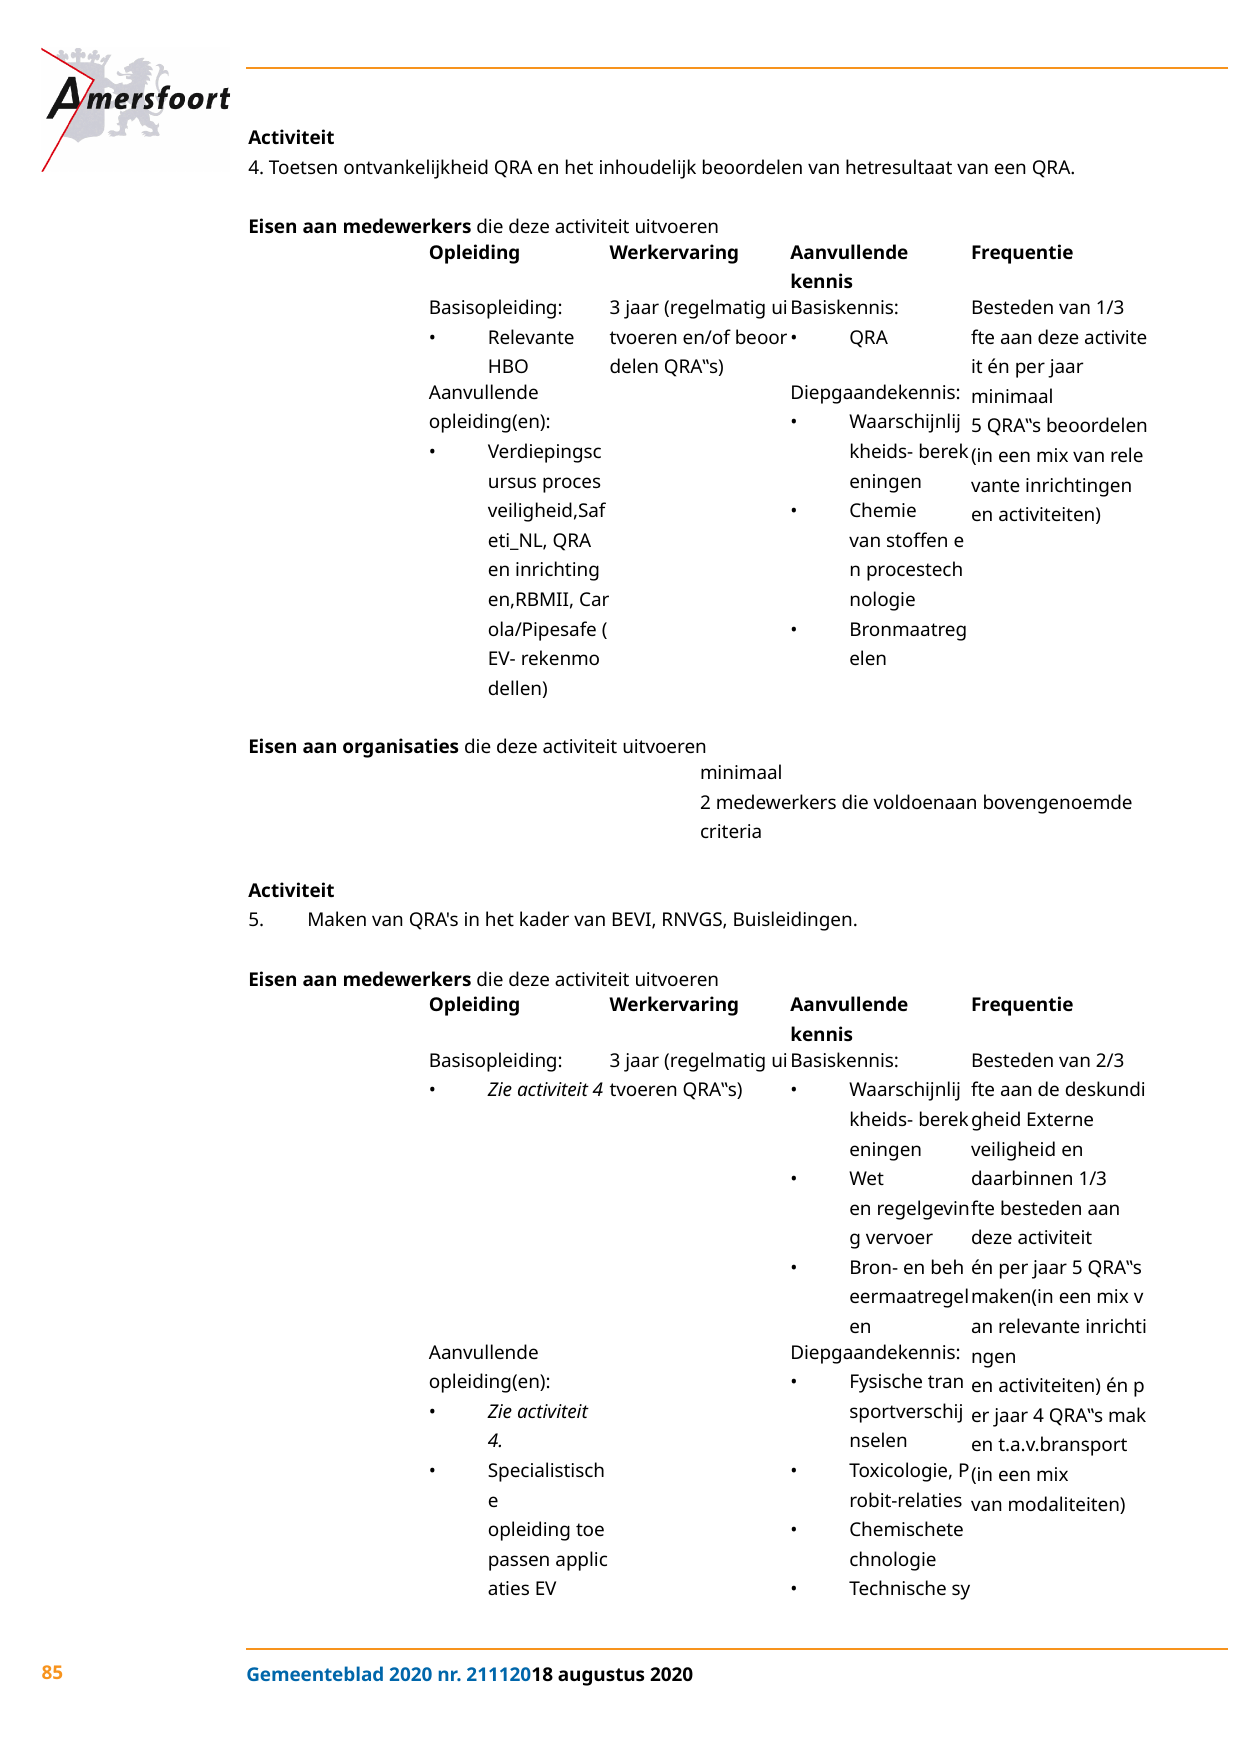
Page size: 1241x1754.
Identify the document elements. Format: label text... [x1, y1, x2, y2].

table_cell Werkervaring [609, 992, 790, 1047]
table_cell [248, 759, 700, 844]
table_cell Werkervaring [609, 239, 790, 294]
table_cell Diepgaandekennis: Fysische transportverschijnselen Toxicologie, Probit-relaties Chemischetechnologie Technische sy [790, 1339, 971, 1601]
table_cell Basiskennis: QRA [790, 294, 971, 379]
table_cell [248, 239, 429, 701]
text Activiteit [248, 877, 1152, 903]
table_cell Besteden van 2/3 fte aan de deskundigheid Externe veiligheid en daarbinnen 1/3 fte besteden aan deze activiteit én per jaar 5 QRA‟s maken(in een mix van relevante inrichtingen en activiteiten) én per jaar 4 QRA‟s maken t.a.v.bransport (in een mix van modaliteiten) [971, 1047, 1152, 1601]
table_cell 3 jaar (regelmatig uitvoeren QRA‟s) [609, 1047, 790, 1601]
table_cell Basisopleiding: Zie activiteit 4 [429, 1047, 609, 1339]
table_cell Besteden van 1/3 fte aan deze activiteit én per jaar minimaal 5 QRA‟s beoordelen (in een mix van relevante inrichtingen en activiteiten) [971, 294, 1152, 701]
table_cell Frequentie [971, 992, 1152, 1047]
table_cell [248, 992, 429, 1601]
table_cell Basisopleiding: Relevante HBO [429, 294, 609, 379]
table_cell Diepgaandekennis: Waarschijnlijkheids- berekeningen Chemie van stoffen en procestechnologie Bronmaatregelen [790, 379, 971, 701]
table_cell Aanvullende kennis [790, 239, 971, 294]
table_cell Opleiding [429, 992, 609, 1047]
table_cell Basiskennis: Waarschijnlijkheids- berekeningen Wet en regelgeving vervoer Bron- en beheermaatregelen [790, 1047, 971, 1339]
table_cell Frequentie [971, 239, 1152, 294]
table_cell Aanvullende opleiding(en): Zie activiteit 4. Specialistische opleiding toepassen applicaties EV [429, 1339, 609, 1601]
table_cell Aanvullende kennis [790, 992, 971, 1047]
table_header Eisen aan organisaties die deze activiteit uitvoeren [248, 734, 1152, 759]
table_cell Aanvullende opleiding(en): Verdiepingscursus procesveiligheid,Safeti_NL, QRA en inrichtingen,RBMII, Carola/Pipesafe (EV- rekenmodellen) [429, 379, 609, 701]
table_cell 3 jaar (regelmatig uitvoeren en/of beoordelen QRA‟s) [609, 294, 790, 701]
table_cell Opleiding [429, 239, 609, 294]
table_header Eisen aan medewerkers die deze activiteit uitvoeren [248, 213, 1152, 239]
text 4. Toetsen ontvankelijkheid QRA en het inhoudelijk beoordelen van hetresultaat van een QRA. [248, 154, 1152, 180]
picture [41, 47, 231, 172]
text Activiteit [248, 124, 1152, 150]
list Maken van QRA's in het kader van BEVI, RNVGS, Buisleidingen. [248, 907, 1152, 932]
table_cell minimaal 2 medewerkers die voldoenaan bovengenoemde criteria [700, 759, 1152, 844]
table_header Eisen aan medewerkers die deze activiteit uitvoeren [248, 966, 1152, 992]
